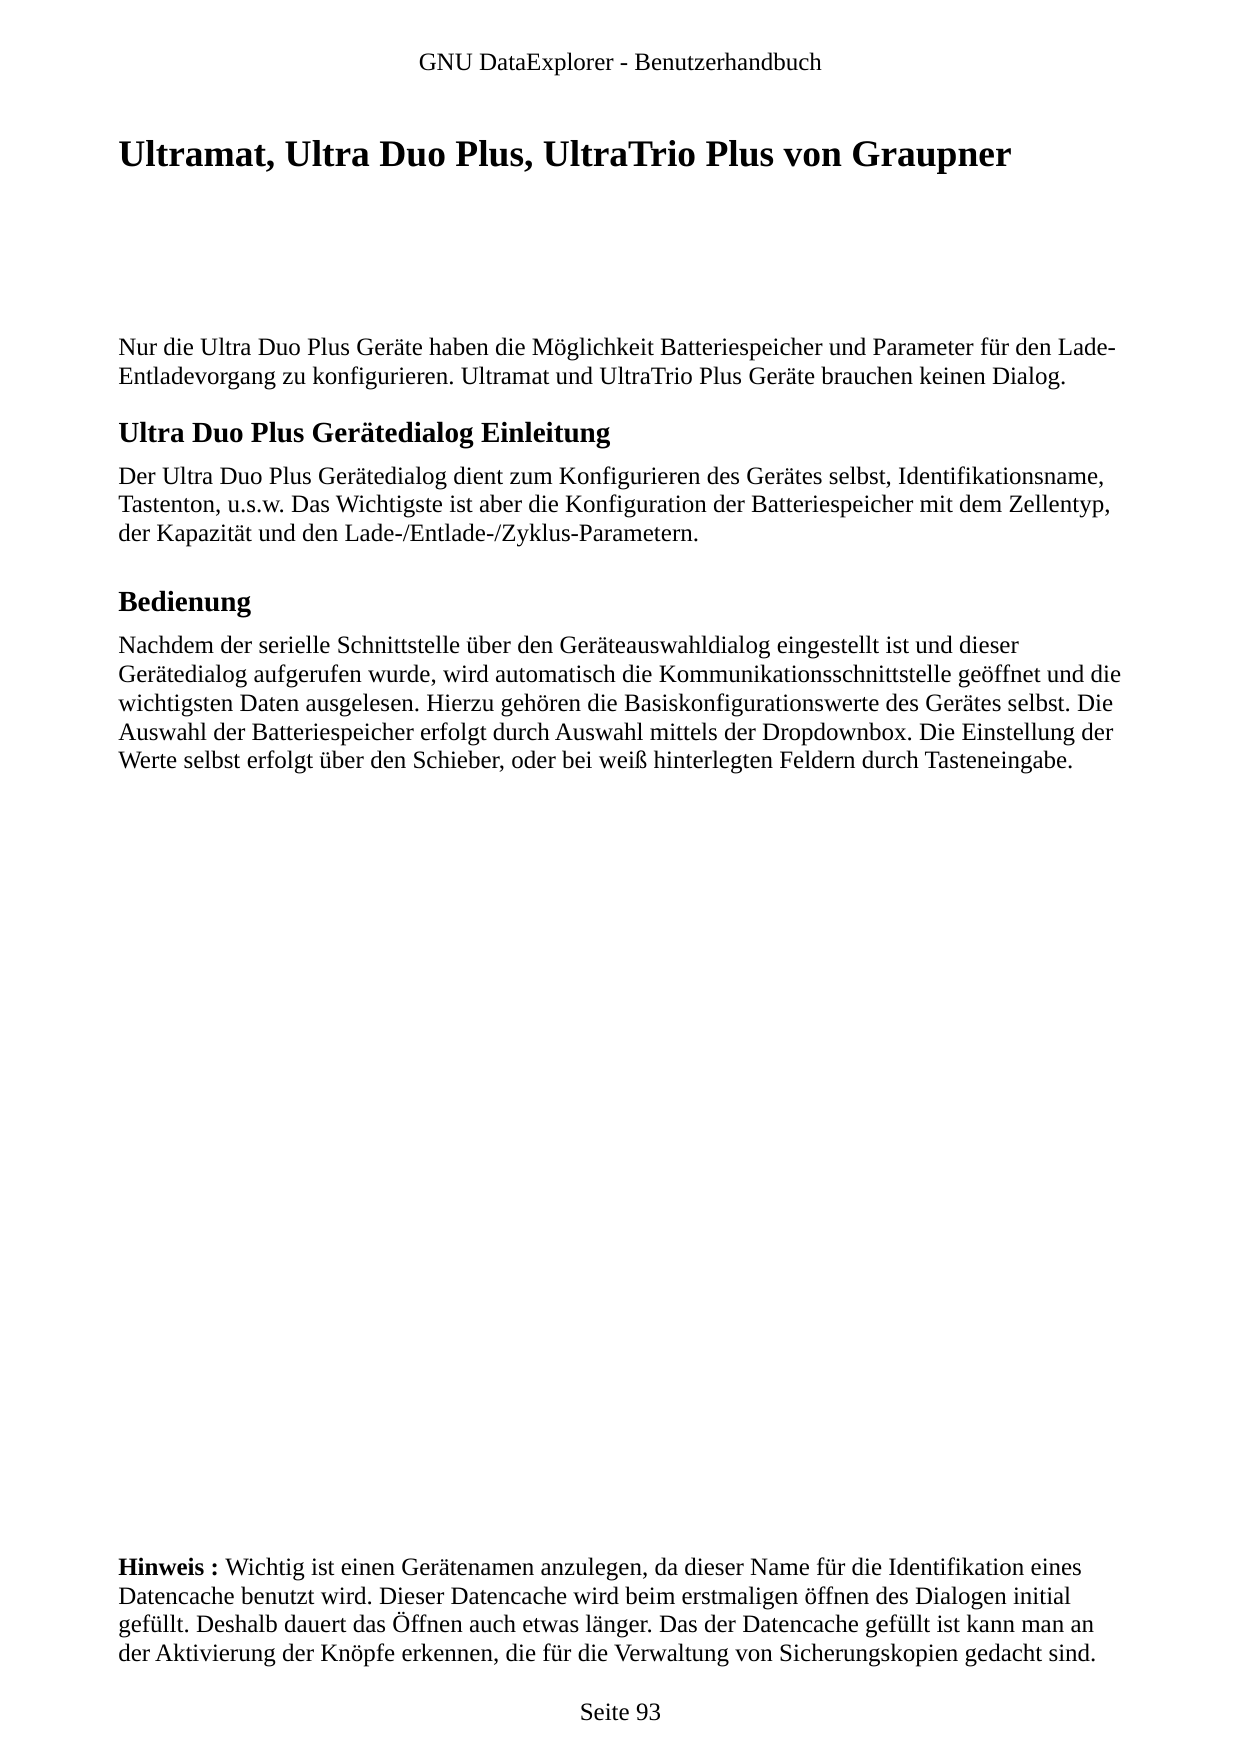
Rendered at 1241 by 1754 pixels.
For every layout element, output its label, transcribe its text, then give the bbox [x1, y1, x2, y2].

text Hinweis : Wichtig ist einen Gerätenamen anzulegen, da dieser Name für die Identifikation eines Datencache benutzt wird. Dieser Datencache wird beim erstmaligen öffnen des Dialogen initial gefüllt. Deshalb dauert das Öffnen auch etwas länger. Das der Datencache gefüllt ist kann man an der Aktivierung der Knöpfe erkennen, die für die Verwaltung von Sicherungskopien gedacht sind. [118, 1552, 1122, 1667]
text Nur die Ultra Duo Plus Geräte haben die Möglichkeit Batteriespeicher und Parameter für den Lade-Entladevorgang zu konfigurieren. Ultramat und UltraTrio Plus Geräte brauchen keinen Dialog. [118, 187, 1122, 390]
text Nachdem der serielle Schnittstelle über den Geräteauswahldialog eingestellt ist und dieser Gerätedialog aufgerufen wurde, wird automatisch die Kommunikationsschnittstelle geöffnet und die wichtigsten Daten ausgelesen. Hierzu gehören die Basiskonfigurationswerte des Gerätes selbst. Die Auswahl der Batteriespeicher erfolgt durch Auswahl mittels der Dropdownbox. Die Einstellung der Werte selbst erfolgt über den Schieber, oder bei weiß hinterlegten Feldern durch Tasteneingabe. [118, 631, 1122, 774]
subtitle Ultra Duo Plus Gerätedialog Einleitung [118, 415, 1122, 448]
subtitle Bedienung [118, 584, 1122, 618]
subtitle Ultramat, Ultra Duo Plus, UltraTrio Plus von Graupner [118, 131, 1122, 174]
text Der Ultra Duo Plus Gerätedialog dient zum Konfigurieren des Gerätes selbst, Identifikationsname, Tastenton, u.s.w. Das Wichtigste ist aber die Konfiguration der Batteriespeicher mit dem Zellentyp, der Kapazität und den Lade-/Entlade-/Zyklus-Parametern. [118, 461, 1122, 547]
